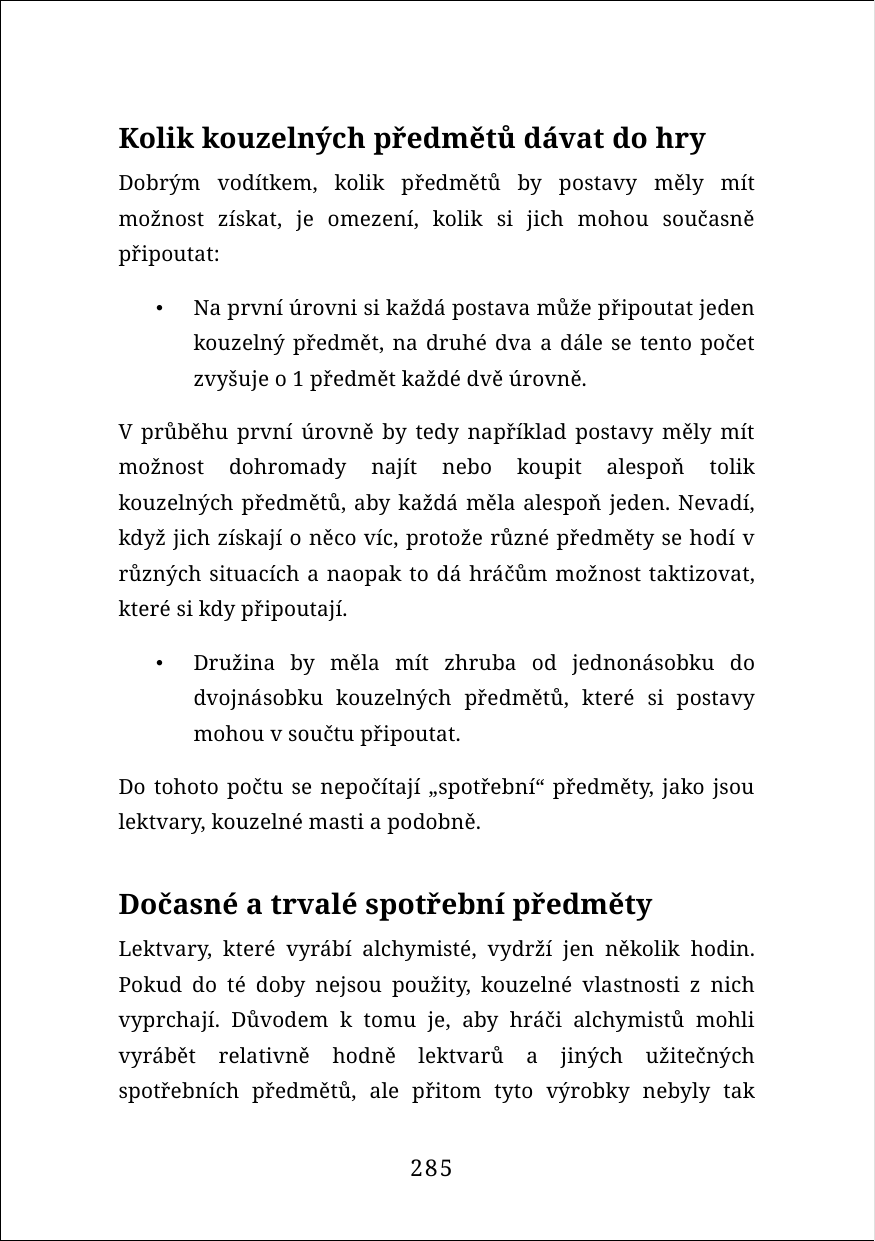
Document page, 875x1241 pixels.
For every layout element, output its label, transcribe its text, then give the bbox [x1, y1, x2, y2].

text V průběhu první úrovně by tedy například postavy měly mít možnost dohromady najít nebo koupit alespoň tolik kouzelných předmětů, aby každá měla alespoň jeden. Nevadí, když jich získají o něco víc, protože různé předměty se hodí v různých situacích a naopak to dá hráčům možnost taktizovat, které si kdy připoutají. [118, 417, 756, 623]
subtitle Kolik kouzelných předmětů dávat do hry [118, 118, 756, 157]
subtitle Dočasné a trvalé spotřební předměty [118, 884, 756, 923]
list Družina by měla mít zhruba od jednonásobku do dvojnásobku kouzelných předmětů, které si postavy mohou v součtu připoutat. [156, 648, 756, 747]
text Dobrým vodítkem, kolik předmětů by postavy měly mít možnost získat, je omezení, kolik si jich mohou současně připoutat: [118, 168, 756, 268]
text Lektvary, které vyrábí alchymisté, vydrží jen několik hodin. Pokud do té doby nejsou použity, kouzelné vlastnosti z nich vyprchají. Důvodem k tomu je, aby hráči alchymistů mohli vyrábět relativně hodně lektvarů a jiných užitečných spotřebních předmětů, ale přitom tyto výrobky nebyly tak [118, 934, 756, 1105]
list Na první úrovni si každá postava může připoutat jeden kouzelný předmět, na druhé dva a dále se tento počet zvyšuje o 1 předmět každé dvě úrovně. [156, 293, 756, 392]
text Do tohoto počtu se nepočítají „spotřební“ předměty, jako jsou lektvary, kouzelné masti a podobně. [118, 772, 756, 836]
